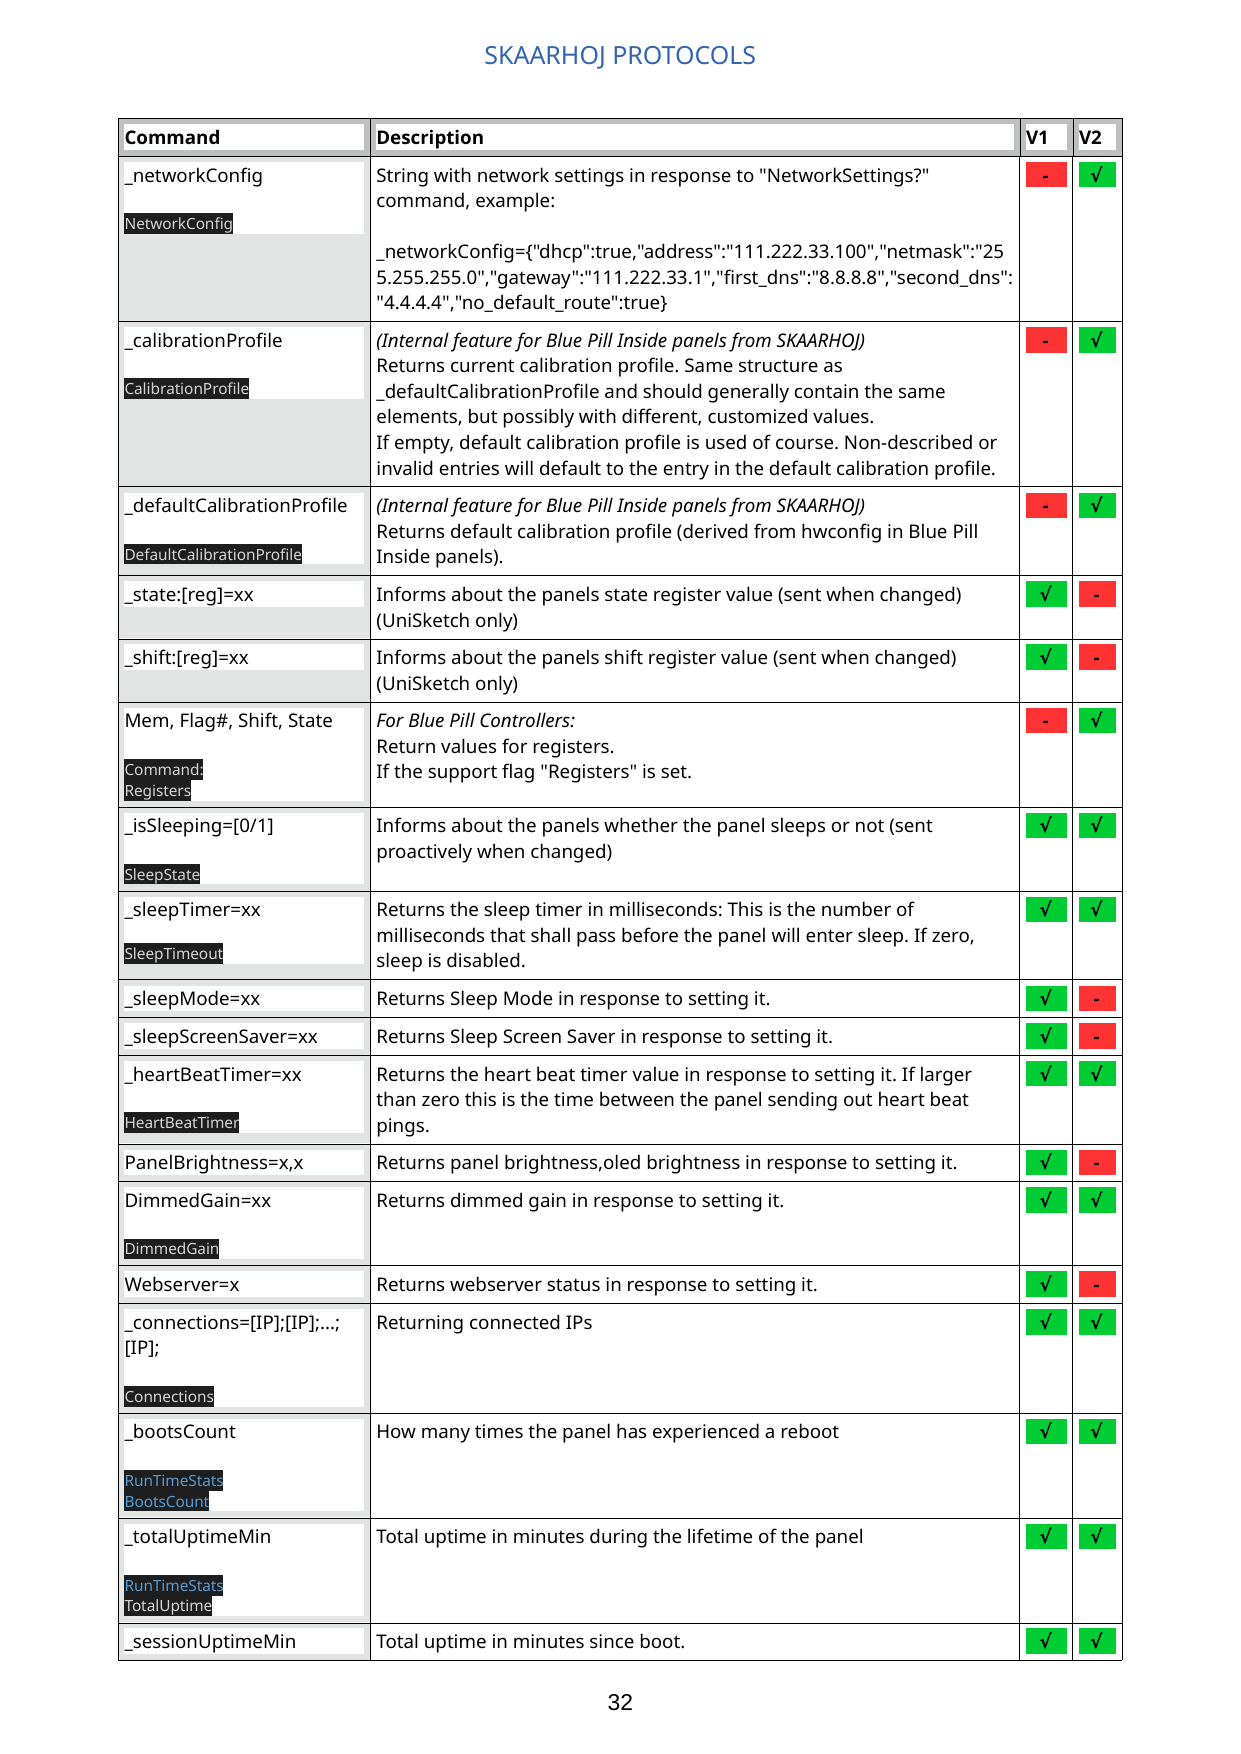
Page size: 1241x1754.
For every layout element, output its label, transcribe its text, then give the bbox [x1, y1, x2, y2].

table_cell Returns dimmed gain in response to setting it. [371, 1182, 1019, 1265]
table_cell _heartBeatTimer=xx HeartBeatTimer [119, 1056, 370, 1143]
table_cell Returns panel brightness,oled brightness in response to setting it. [371, 1145, 1019, 1181]
table_header V1 [1021, 119, 1073, 156]
table_cell Informs about the panels state register value (sent when changed) (UniSketch only) [371, 576, 1019, 638]
table_cell √ [1020, 808, 1072, 891]
table_cell √ [1073, 808, 1122, 891]
table_cell (Internal feature for Blue Pill Inside panels from SKAARHOJ) Returns default calibration profile (derived from hwconfig in Blue Pill Inside panels). [371, 487, 1019, 575]
table_cell √ [1020, 1519, 1072, 1622]
table_cell Informs about the panels whether the panel sleeps or not (sent proactively when changed) [371, 808, 1019, 891]
table_cell √ [1073, 322, 1122, 486]
table_cell - [1073, 1018, 1122, 1055]
table_cell - [1020, 487, 1072, 575]
table_cell √ [1073, 1519, 1122, 1622]
table_header Description [371, 119, 1020, 156]
table_header V2 [1074, 119, 1122, 156]
table_cell Returns webserver status in response to setting it. [371, 1266, 1019, 1303]
table_cell Returns the sleep timer in milliseconds: This is the number of milliseconds that shall pass before the panel will enter sleep. If zero, sleep is disabled. [371, 892, 1019, 979]
table_cell √ [1073, 1414, 1122, 1517]
table_cell - [1073, 1266, 1122, 1303]
table_cell Returns Sleep Mode in response to setting it. [371, 980, 1019, 1017]
table_cell Total uptime in minutes since boot. [371, 1624, 1019, 1660]
table_cell _sleepMode=xx [119, 980, 370, 1017]
table_cell √ [1020, 1414, 1072, 1517]
table_cell _sleepScreenSaver=xx [119, 1018, 370, 1055]
table_cell Mem, Flag#, Shift, State Command: Registers [119, 703, 370, 807]
table_cell √ [1020, 576, 1072, 638]
table_cell √ [1020, 1056, 1072, 1143]
table_cell √ [1073, 703, 1122, 807]
table_cell DimmedGain=xx DimmedGain [119, 1182, 370, 1265]
table_cell _connections=[IP];[IP];...;[IP]; Connections [119, 1304, 370, 1413]
table_cell √ [1073, 1624, 1122, 1660]
table_cell (Internal feature for Blue Pill Inside panels from SKAARHOJ) Returns current calibration profile. Same structure as _defaultCalibrationProfile and should generally contain the same elements, but possibly with different, customized values. If empty, default calibration profile is used of course. Non-described or invalid entries will default to the entry in the default calibration profile. [371, 322, 1019, 486]
table_cell _shift:[reg]=xx [119, 640, 370, 702]
table_cell _sessionUptimeMin [119, 1624, 370, 1660]
table_cell Returns the heart beat timer value in response to setting it. If larger than zero this is the time between the panel sending out heart beat pings. [371, 1056, 1019, 1143]
table_cell For Blue Pill Controllers: Return values for registers. If the support flag "Registers" is set. [371, 703, 1019, 807]
table_cell _networkConfig NetworkConfig [119, 157, 370, 321]
table_cell √ [1020, 1182, 1072, 1265]
table_cell PanelBrightness=x,x [119, 1145, 370, 1181]
table_cell - [1020, 322, 1072, 486]
table_cell _defaultCalibrationProfile DefaultCalibrationProfile [119, 487, 370, 575]
table_cell √ [1020, 1624, 1072, 1660]
table_cell Returning connected IPs [371, 1304, 1019, 1413]
table_cell √ [1073, 1182, 1122, 1265]
table_cell _totalUptimeMin RunTimeStats TotalUptime [119, 1519, 370, 1622]
table_cell √ [1073, 487, 1122, 575]
table_cell _bootsCount RunTimeStats BootsCount [119, 1414, 370, 1517]
table_cell √ [1073, 1304, 1122, 1413]
table_cell √ [1020, 1018, 1072, 1055]
table_cell - [1020, 157, 1072, 321]
table_cell String with network settings in response to "NetworkSettings?" command, example: _networkConfig={"dhcp":true,"address":"111.222.33.100","netmask":"255.255.255.0","gateway":"111.222.33.1","first_dns":"8.8.8.8","second_dns":"4.4.4.4","no_default_route":true} [371, 157, 1019, 321]
table_cell √ [1020, 892, 1072, 979]
table_cell _state:[reg]=xx [119, 576, 370, 638]
table_cell √ [1020, 1145, 1072, 1181]
table_cell √ [1020, 1266, 1072, 1303]
table_cell √ [1073, 157, 1122, 321]
table_cell √ [1073, 892, 1122, 979]
table_cell - [1073, 1145, 1122, 1181]
table_cell _sleepTimer=xx SleepTimeout [119, 892, 370, 979]
table_cell Webserver=x [119, 1266, 370, 1303]
table_cell √ [1020, 640, 1072, 702]
table_cell _calibrationProfile CalibrationProfile [119, 322, 370, 486]
table_cell How many times the panel has experienced a reboot [371, 1414, 1019, 1517]
table_cell Informs about the panels shift register value (sent when changed)(UniSketch only) [371, 640, 1019, 702]
table_header Command [119, 119, 370, 156]
table_cell Total uptime in minutes during the lifetime of the panel [371, 1519, 1019, 1622]
table_cell - [1073, 980, 1122, 1017]
table_cell Returns Sleep Screen Saver in response to setting it. [371, 1018, 1019, 1055]
table_cell _isSleeping=[0/1] SleepState [119, 808, 370, 891]
table_cell - [1020, 703, 1072, 807]
table_cell √ [1073, 1056, 1122, 1143]
table_cell √ [1020, 980, 1072, 1017]
table_cell - [1073, 576, 1122, 638]
table_cell - [1073, 640, 1122, 702]
table_cell √ [1020, 1304, 1072, 1413]
